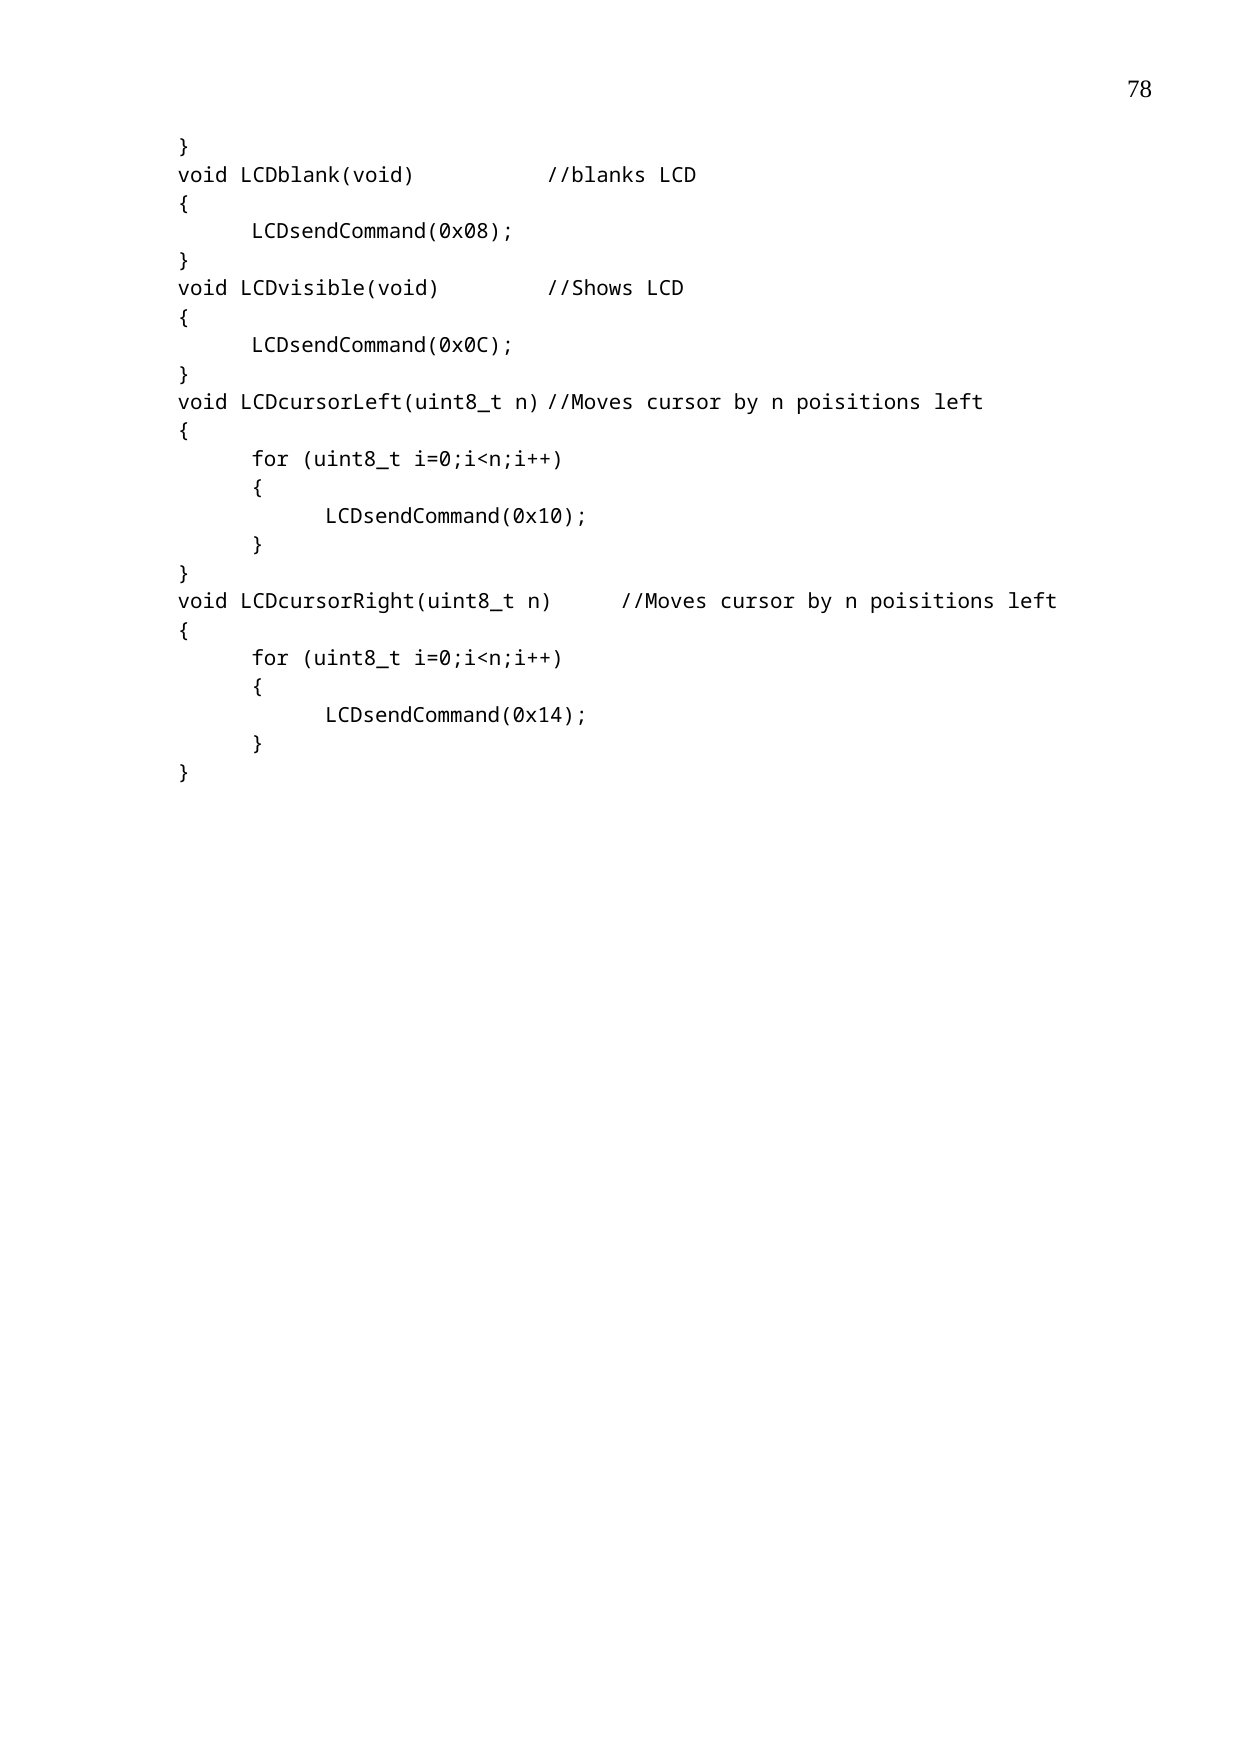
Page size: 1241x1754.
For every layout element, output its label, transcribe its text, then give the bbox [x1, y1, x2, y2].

text { [177, 615, 1152, 643]
text } [177, 245, 1152, 273]
text void LCDblank(void) //blanks LCD [177, 160, 1152, 188]
text LCDsendCommand(0x14); [177, 700, 1152, 728]
text void LCDcursorLeft(uint8_t n) //Moves cursor by n poisitions left [177, 387, 1152, 416]
text } [177, 558, 1152, 586]
text for (uint8_t i=0;i<n;i++) [177, 643, 1152, 672]
text for (uint8_t i=0;i<n;i++) [177, 444, 1152, 472]
text LCDsendCommand(0x10); [177, 501, 1152, 529]
text { [177, 672, 1152, 700]
text } [177, 359, 1152, 387]
text LCDsendCommand(0x08); [177, 217, 1152, 245]
text { [177, 188, 1152, 217]
text { [177, 302, 1152, 330]
text { [177, 416, 1152, 444]
text } [177, 757, 1152, 785]
text void LCDcursorRight(uint8_t n) //Moves cursor by n poisitions left [177, 586, 1152, 615]
text { [177, 472, 1152, 501]
text } [177, 728, 1152, 757]
text void LCDvisible(void) //Shows LCD [177, 273, 1152, 302]
text LCDsendCommand(0x0C); [177, 330, 1152, 359]
text } [177, 131, 1152, 160]
text } [177, 529, 1152, 558]
